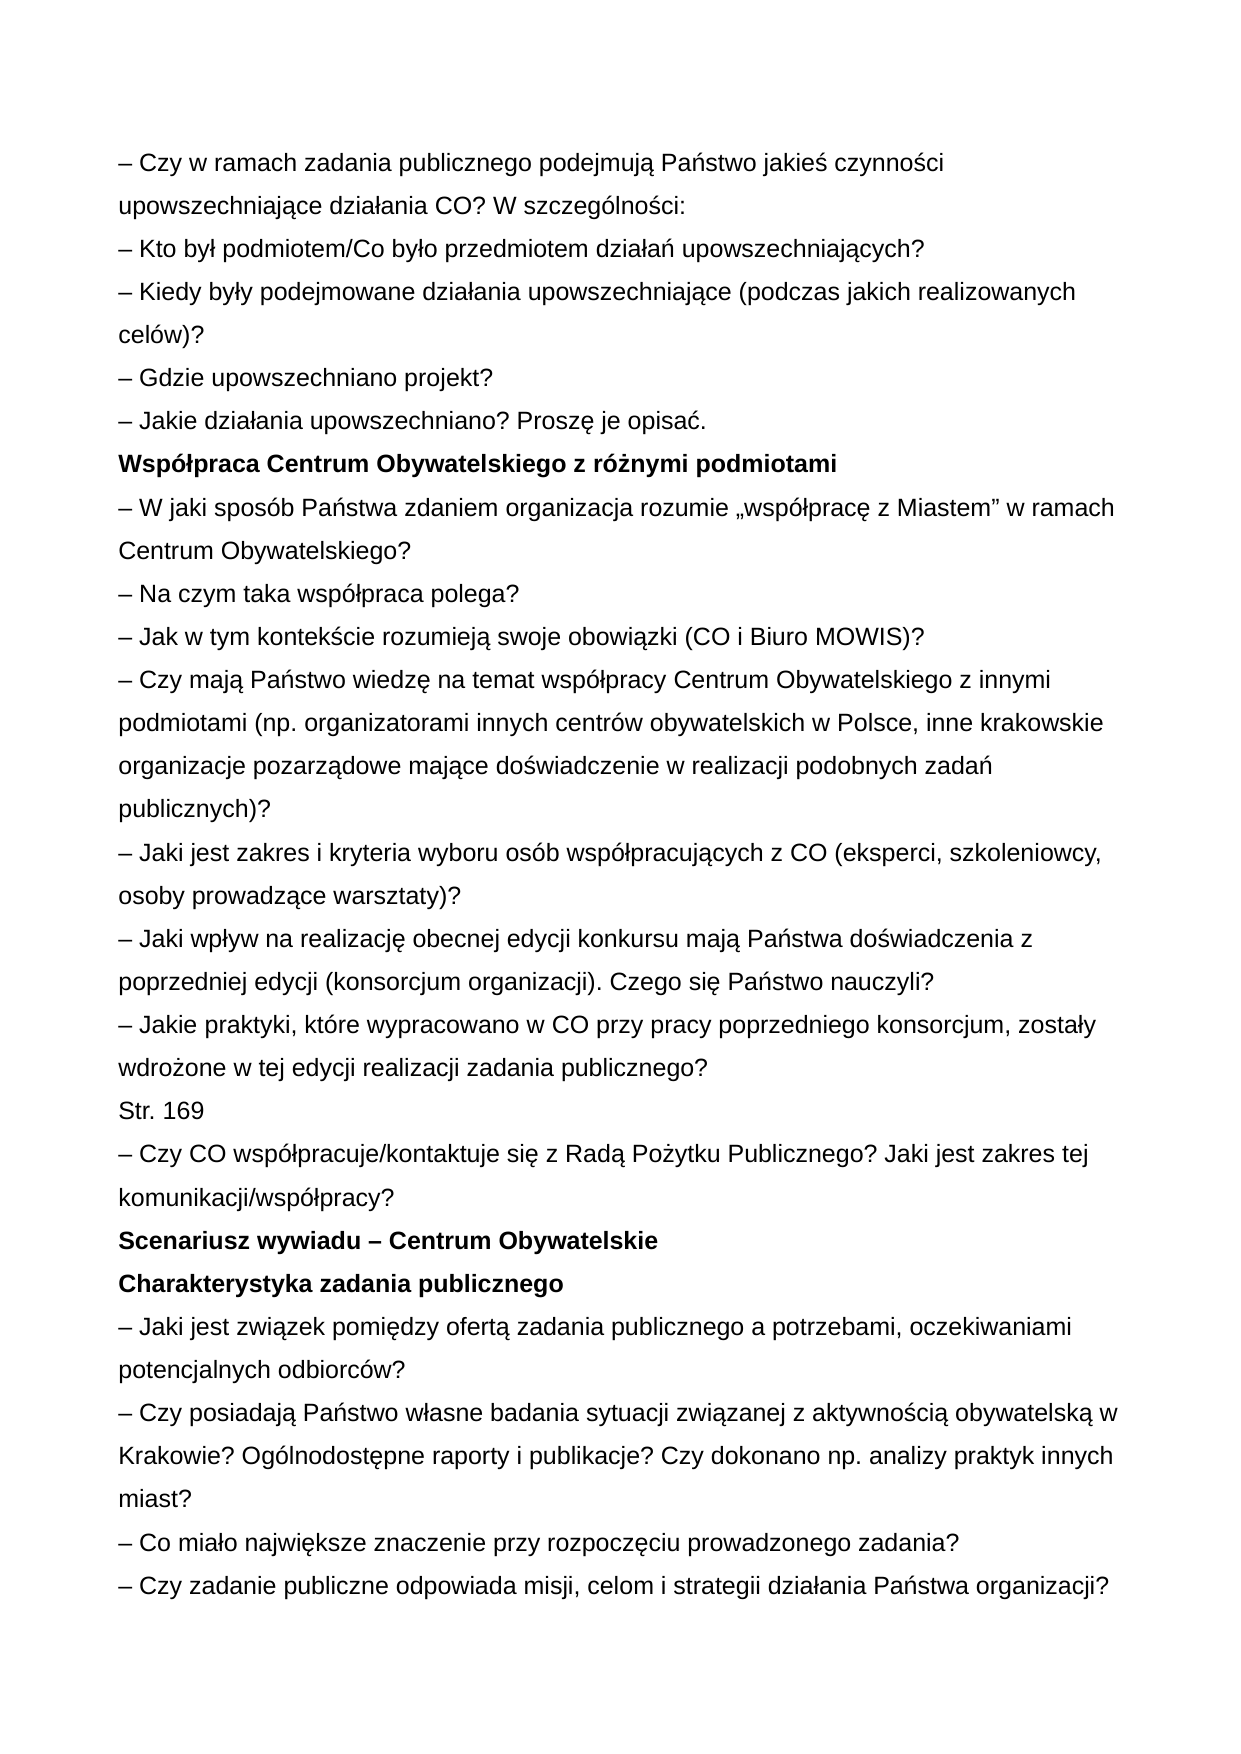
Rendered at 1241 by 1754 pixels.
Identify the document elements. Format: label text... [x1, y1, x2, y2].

text – Czy w ramach zadania publicznego podejmują Państwo jakieś czynności upowszechniające działania CO? W szczególności: [118, 148, 1122, 219]
text – Gdzie upowszechniano projekt? [118, 363, 1122, 392]
text – Jaki jest związek pomiędzy ofertą zadania publicznego a potrzebami, oczekiwaniami potencjalnych odbiorców? [118, 1312, 1122, 1384]
text – Jakie działania upowszechniano? Proszę je opisać. [118, 406, 1122, 435]
text – Jakie praktyki, które wypracowano w CO przy pracy poprzedniego konsorcjum, zostały wdrożone w tej edycji realizacji zadania publicznego? [118, 1010, 1122, 1082]
text – Jaki wpływ na realizację obecnej edycji konkursu mają Państwa doświadczenia z poprzedniej edycji (konsorcjum organizacji). Czego się Państwo nauczyli? [118, 924, 1122, 996]
text Str. 169 [118, 1096, 1122, 1125]
text – Kto był podmiotem/Co było przedmiotem działań upowszechniających? [118, 234, 1122, 263]
text Charakterystyka zadania publicznego [118, 1269, 1122, 1298]
text – Kiedy były podejmowane działania upowszechniające (podczas jakich realizowanych celów)? [118, 277, 1122, 349]
text – Czy zadanie publiczne odpowiada misji, celom i strategii działania Państwa organizacji? [118, 1571, 1122, 1599]
text – Jak w tym kontekście rozumieją swoje obowiązki (CO i Biuro MOWIS)? [118, 622, 1122, 651]
subtitle Scenariusz wywiadu – Centrum Obywatelskie [118, 1226, 1122, 1254]
text – W jaki sposób Państwa zdaniem organizacja rozumie „współpracę z Miastem” w ramach Centrum Obywatelskiego? [118, 493, 1122, 564]
text Współpraca Centrum Obywatelskiego z różnymi podmiotami [118, 449, 1122, 478]
text – Jaki jest zakres i kryteria wyboru osób współpracujących z CO (eksperci, szkoleniowcy, osoby prowadzące warsztaty)? [118, 838, 1122, 909]
text – Co miało największe znaczenie przy rozpoczęciu prowadzonego zadania? [118, 1528, 1122, 1556]
text – Czy posiadają Państwo własne badania sytuacji związanej z aktywnością obywatelską w Krakowie? Ogólnodostępne raporty i publikacje? Czy dokonano np. analizy praktyk innych miast? [118, 1398, 1122, 1513]
text – Czy CO współpracuje/kontaktuje się z Radą Pożytku Publicznego? Jaki jest zakres tej komunikacji/współpracy? [118, 1139, 1122, 1211]
text – Czy mają Państwo wiedzę na temat współpracy Centrum Obywatelskiego z innymi podmiotami (np. organizatorami innych centrów obywatelskich w Polsce, inne krakowskie organizacje pozarządowe mające doświadczenie w realizacji podobnych zadań publicznych)? [118, 665, 1122, 823]
text – Na czym taka współpraca polega? [118, 579, 1122, 608]
